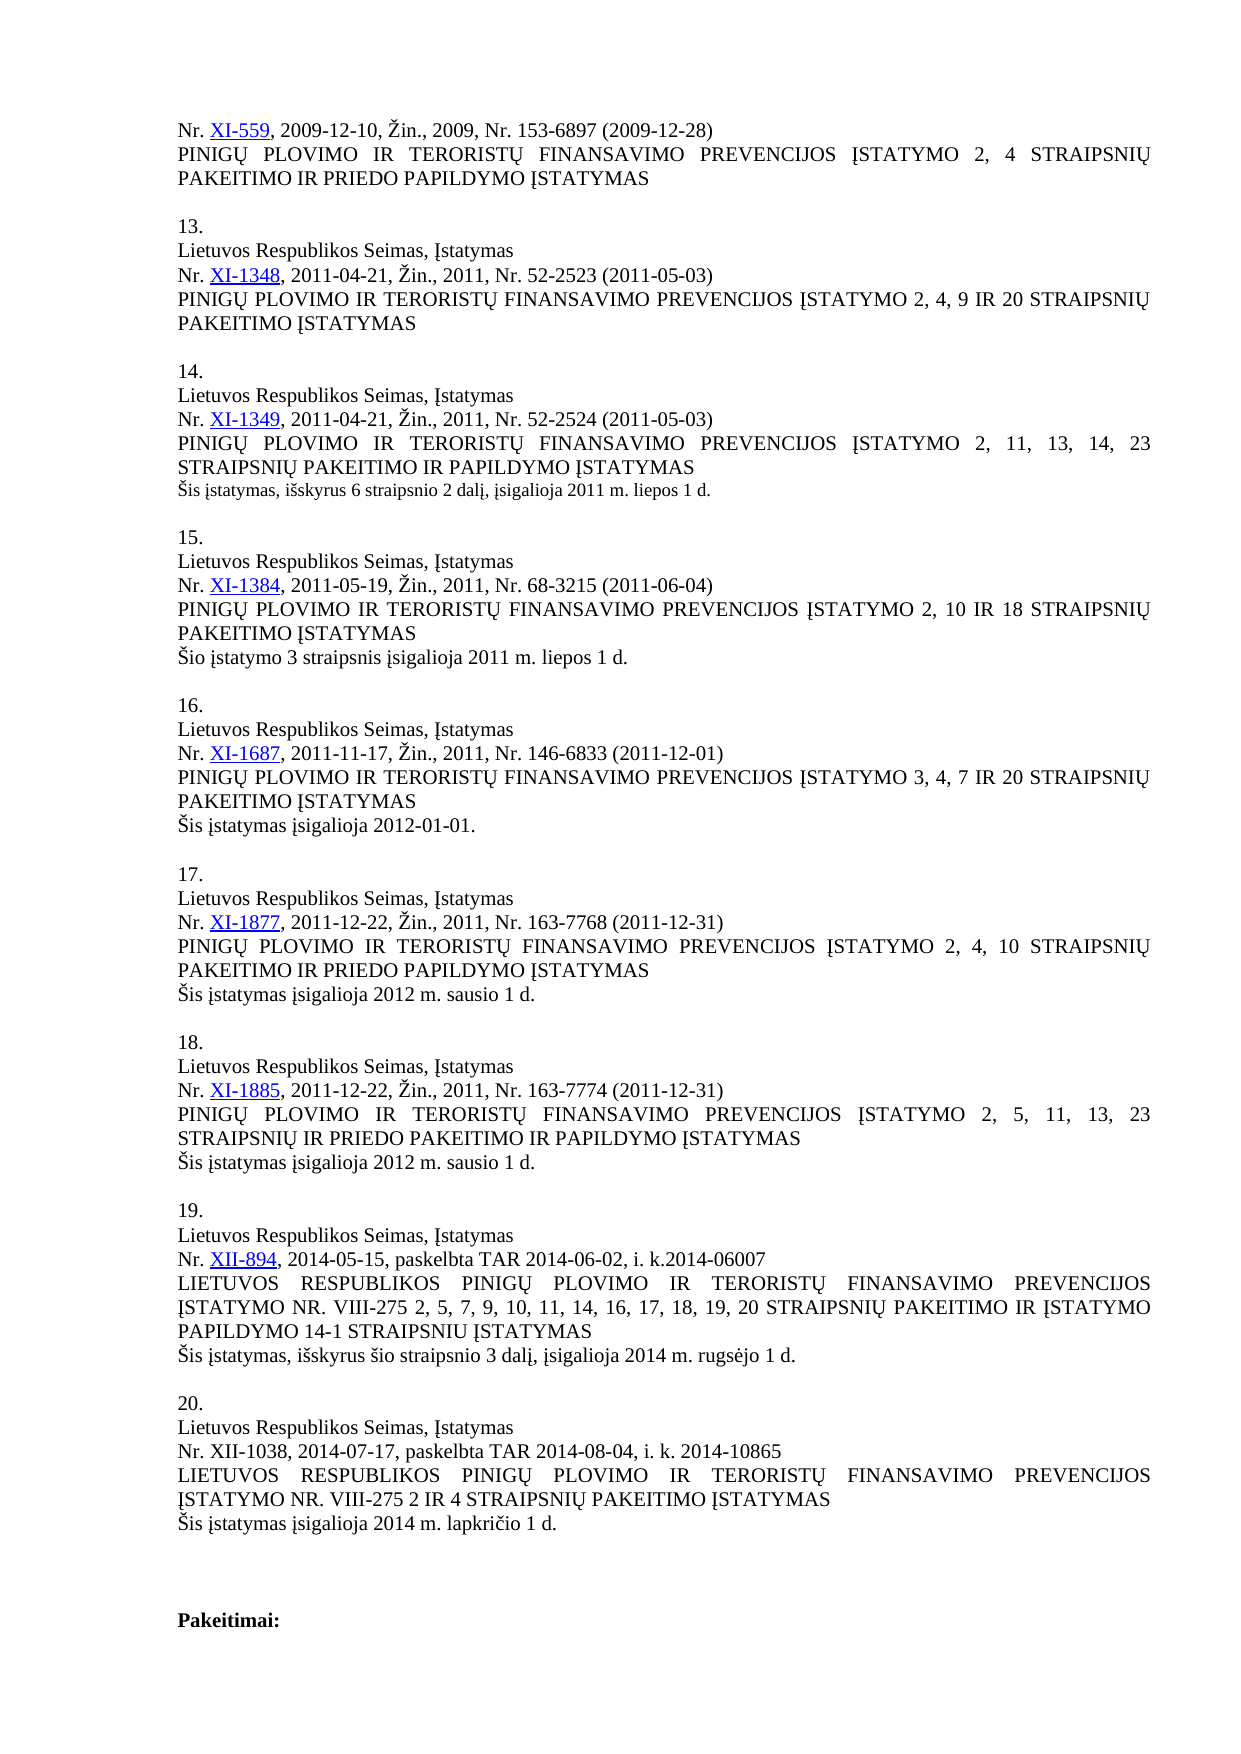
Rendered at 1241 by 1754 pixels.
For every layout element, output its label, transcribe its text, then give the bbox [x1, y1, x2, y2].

text 13. [177, 214, 1152, 238]
text LIETUVOS RESPUBLIKOS PINIGŲ PLOVIMO IR TERORISTŲ FINANSAVIMO PREVENCIJOS ĮSTATYMO NR. VIII-275 2 IR 4 STRAIPSNIŲ PAKEITIMO ĮSTATYMAS [177, 1463, 1152, 1511]
text LIETUVOS RESPUBLIKOS PINIGŲ PLOVIMO IR TERORISTŲ FINANSAVIMO PREVENCIJOS ĮSTATYMO NR. VIII-275 2, 5, 7, 9, 10, 11, 14, 16, 17, 18, 19, 20 STRAIPSNIŲ PAKEITIMO IR ĮSTATYMO PAPILDYMO 14-1 STRAIPSNIU ĮSTATYMAS [177, 1271, 1152, 1343]
text PINIGŲ PLOVIMO IR TERORISTŲ FINANSAVIMO PREVENCIJOS ĮSTATYMO 2, 10 IR 18 STRAIPSNIŲ PAKEITIMO ĮSTATYMAS [177, 597, 1152, 645]
text 19. [177, 1198, 1152, 1222]
text Lietuvos Respublikos Seimas, Įstatymas [177, 1222, 1152, 1247]
text PINIGŲ PLOVIMO IR TERORISTŲ FINANSAVIMO PREVENCIJOS ĮSTATYMO 2, 4 STRAIPSNIŲ PAKEITIMO IR PRIEDO PAPILDYMO ĮSTATYMAS [177, 142, 1152, 190]
text PINIGŲ PLOVIMO IR TERORISTŲ FINANSAVIMO PREVENCIJOS ĮSTATYMO 3, 4, 7 IR 20 STRAIPSNIŲ PAKEITIMO ĮSTATYMAS [177, 765, 1152, 813]
text Nr. XI-1687, 2011-11-17, Žin., 2011, Nr. 146-6833 (2011-12-01) [177, 741, 1152, 765]
text Lietuvos Respublikos Seimas, Įstatymas [177, 1054, 1152, 1078]
text Lietuvos Respublikos Seimas, Įstatymas [177, 717, 1152, 741]
text Šis įstatymas įsigalioja 2012-01-01. [177, 813, 1152, 837]
text Pakeitimai: [177, 1607, 1152, 1632]
text Nr. XI-1348, 2011-04-21, Žin., 2011, Nr. 52-2523 (2011-05-03) [177, 262, 1152, 287]
text PINIGŲ PLOVIMO IR TERORISTŲ FINANSAVIMO PREVENCIJOS ĮSTATYMO 2, 5, 11, 13, 23 STRAIPSNIŲ IR PRIEDO PAKEITIMO IR PAPILDYMO ĮSTATYMAS [177, 1102, 1152, 1150]
text Nr. XII-894, 2014-05-15, paskelbta TAR 2014-06-02, i. k.2014-06007 [177, 1247, 1152, 1271]
text Lietuvos Respublikos Seimas, Įstatymas [177, 383, 1152, 407]
text Šio įstatymo 3 straipsnis įsigalioja 2011 m. liepos 1 d. [177, 645, 1152, 669]
text Nr. XI-1384, 2011-05-19, Žin., 2011, Nr. 68-3215 (2011-06-04) [177, 573, 1152, 597]
text 20. [177, 1391, 1152, 1415]
text 17. [177, 862, 1152, 886]
text 14. [177, 359, 1152, 383]
text Šis įstatymas, išskyrus 6 straipsnio 2 dalį, įsigalioja 2011 m. liepos 1 d. [177, 479, 1152, 501]
text Lietuvos Respublikos Seimas, Įstatymas [177, 886, 1152, 910]
text 15. [177, 525, 1152, 549]
text Šis įstatymas, išskyrus šio straipsnio 3 dalį, įsigalioja 2014 m. rugsėjo 1 d. [177, 1343, 1152, 1367]
text PINIGŲ PLOVIMO IR TERORISTŲ FINANSAVIMO PREVENCIJOS ĮSTATYMO 2, 11, 13, 14, 23 STRAIPSNIŲ PAKEITIMO IR PAPILDYMO ĮSTATYMAS [177, 431, 1152, 479]
text Nr. XII-1038, 2014-07-17, paskelbta TAR 2014-08-04, i. k. 2014-10865 [177, 1439, 1152, 1463]
text 16. [177, 693, 1152, 717]
text Lietuvos Respublikos Seimas, Įstatymas [177, 1415, 1152, 1439]
text PINIGŲ PLOVIMO IR TERORISTŲ FINANSAVIMO PREVENCIJOS ĮSTATYMO 2, 4, 10 STRAIPSNIŲ PAKEITIMO IR PRIEDO PAPILDYMO ĮSTATYMAS [177, 934, 1152, 982]
text Nr. XI-1877, 2011-12-22, Žin., 2011, Nr. 163-7768 (2011-12-31) [177, 910, 1152, 934]
text Lietuvos Respublikos Seimas, Įstatymas [177, 549, 1152, 573]
text Šis įstatymas įsigalioja 2012 m. sausio 1 d. [177, 982, 1152, 1006]
text Nr. XI-1885, 2011-12-22, Žin., 2011, Nr. 163-7774 (2011-12-31) [177, 1078, 1152, 1102]
text PINIGŲ PLOVIMO IR TERORISTŲ FINANSAVIMO PREVENCIJOS ĮSTATYMO 2, 4, 9 IR 20 STRAIPSNIŲ PAKEITIMO ĮSTATYMAS [177, 287, 1152, 335]
text Nr. XI-559, 2009-12-10, Žin., 2009, Nr. 153-6897 (2009-12-28) [177, 118, 1152, 142]
text Nr. XI-1349, 2011-04-21, Žin., 2011, Nr. 52-2524 (2011-05-03) [177, 407, 1152, 431]
text Lietuvos Respublikos Seimas, Įstatymas [177, 238, 1152, 262]
text Šis įstatymas įsigalioja 2014 m. lapkričio 1 d. [177, 1511, 1152, 1535]
text Šis įstatymas įsigalioja 2012 m. sausio 1 d. [177, 1150, 1152, 1174]
text 18. [177, 1030, 1152, 1054]
